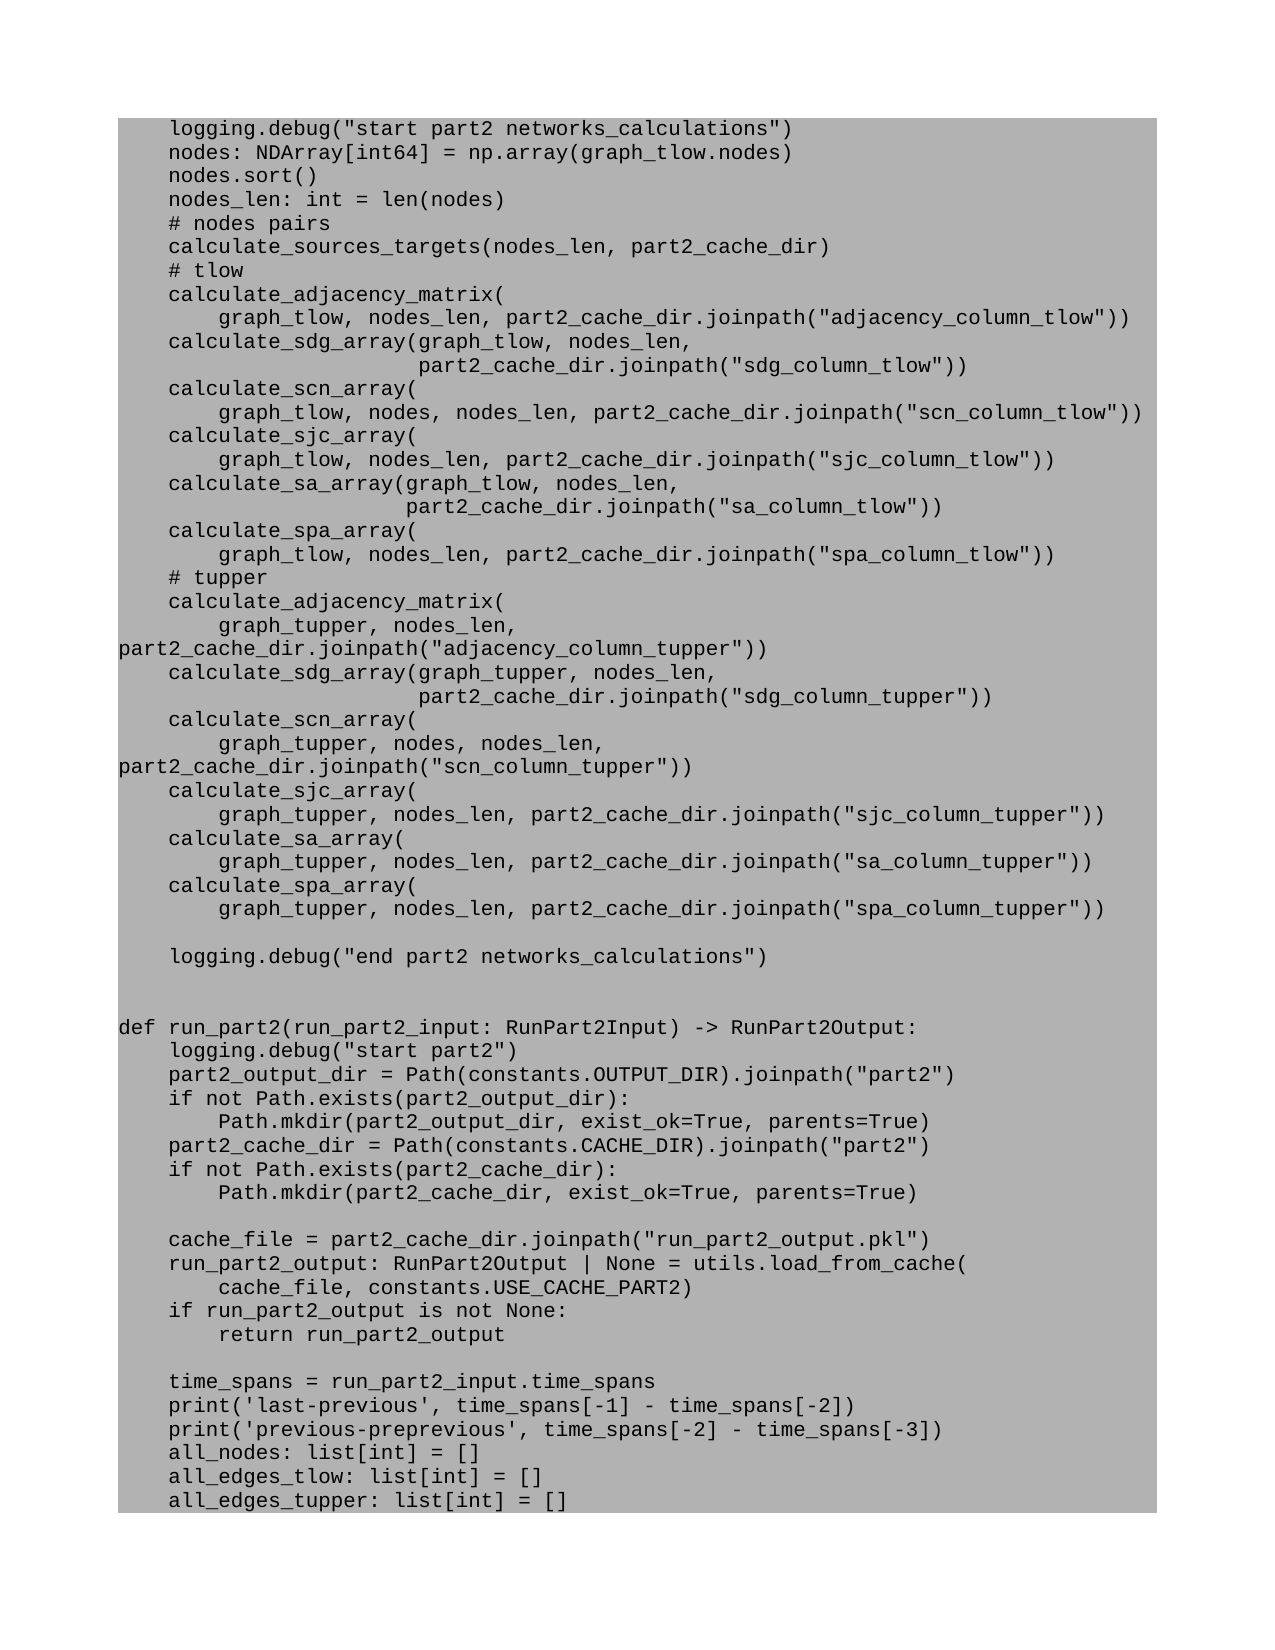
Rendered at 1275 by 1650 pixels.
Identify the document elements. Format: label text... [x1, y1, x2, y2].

text calculate_sources_targets(nodes_len, part2_cache_dir) [118, 236, 1157, 260]
text graph_tupper, nodes, nodes_len, part2_cache_dir.joinpath("scn_column_tupper")) [118, 733, 1157, 780]
text cache_file, constants.USE_CACHE_PART2) [118, 1277, 1157, 1300]
text part2_cache_dir.joinpath("sdg_column_tlow")) [118, 354, 1157, 378]
text calculate_scn_array( [118, 709, 1157, 733]
text calculate_adjacency_matrix( [118, 284, 1157, 307]
text if not Path.exists(part2_output_dir): [118, 1088, 1157, 1111]
text return run_part2_output [118, 1324, 1157, 1348]
text calculate_sa_array( [118, 827, 1157, 851]
text print('previous-preprevious', time_spans[-2] - time_spans[-3]) [118, 1419, 1157, 1442]
text if not Path.exists(part2_cache_dir): [118, 1158, 1157, 1182]
text cache_file = part2_cache_dir.joinpath("run_part2_output.pkl") [118, 1229, 1157, 1253]
text calculate_scn_array( [118, 378, 1157, 402]
text graph_tupper, nodes_len, part2_cache_dir.joinpath("sa_column_tupper")) [118, 851, 1157, 875]
text calculate_spa_array( [118, 875, 1157, 898]
text logging.debug("end part2 networks_calculations") [118, 946, 1157, 969]
text # tupper [118, 567, 1157, 591]
text all_edges_tlow: list[int] = [] [118, 1466, 1157, 1489]
text time_spans = run_part2_input.time_spans [118, 1371, 1157, 1395]
text part2_cache_dir.joinpath("sa_column_tlow")) [118, 496, 1157, 520]
text # tlow [118, 260, 1157, 284]
text calculate_sjc_array( [118, 780, 1157, 804]
text calculate_adjacency_matrix( [118, 591, 1157, 615]
text part2_cache_dir = Path(constants.CACHE_DIR).joinpath("part2") [118, 1135, 1157, 1158]
text logging.debug("start part2") [118, 1040, 1157, 1064]
text run_part2_output: RunPart2Output | None = utils.load_from_cache( [118, 1253, 1157, 1277]
text calculate_sdg_array(graph_tlow, nodes_len, [118, 331, 1157, 354]
text nodes.sort() [118, 165, 1157, 189]
text calculate_sdg_array(graph_tupper, nodes_len, [118, 662, 1157, 686]
text print('last-previous', time_spans[-1] - time_spans[-2]) [118, 1395, 1157, 1419]
text nodes: NDArray[int64] = np.array(graph_tlow.nodes) [118, 142, 1157, 165]
text logging.debug("start part2 networks_calculations") [118, 118, 1157, 142]
text graph_tlow, nodes_len, part2_cache_dir.joinpath("adjacency_column_tlow")) [118, 307, 1157, 331]
text if run_part2_output is not None: [118, 1300, 1157, 1324]
text calculate_sa_array(graph_tlow, nodes_len, [118, 473, 1157, 496]
text Path.mkdir(part2_cache_dir, exist_ok=True, parents=True) [118, 1182, 1157, 1206]
text graph_tupper, nodes_len, part2_cache_dir.joinpath("sjc_column_tupper")) [118, 804, 1157, 827]
text calculate_sjc_array( [118, 426, 1157, 449]
text graph_tupper, nodes_len, part2_cache_dir.joinpath("adjacency_column_tupper")) [118, 615, 1157, 662]
text graph_tlow, nodes_len, part2_cache_dir.joinpath("spa_column_tlow")) [118, 544, 1157, 567]
text graph_tlow, nodes_len, part2_cache_dir.joinpath("sjc_column_tlow")) [118, 449, 1157, 473]
text def run_part2(run_part2_input: RunPart2Input) -> RunPart2Output: [118, 1017, 1157, 1040]
text part2_output_dir = Path(constants.OUTPUT_DIR).joinpath("part2") [118, 1064, 1157, 1088]
text part2_cache_dir.joinpath("sdg_column_tupper")) [118, 686, 1157, 709]
text Path.mkdir(part2_output_dir, exist_ok=True, parents=True) [118, 1111, 1157, 1135]
text calculate_spa_array( [118, 520, 1157, 544]
text graph_tupper, nodes_len, part2_cache_dir.joinpath("spa_column_tupper")) [118, 898, 1157, 922]
text nodes_len: int = len(nodes) [118, 189, 1157, 213]
text # nodes pairs [118, 213, 1157, 236]
text all_edges_tupper: list[int] = [] [118, 1489, 1157, 1513]
text all_nodes: list[int] = [] [118, 1442, 1157, 1466]
text graph_tlow, nodes, nodes_len, part2_cache_dir.joinpath("scn_column_tlow")) [118, 402, 1157, 426]
